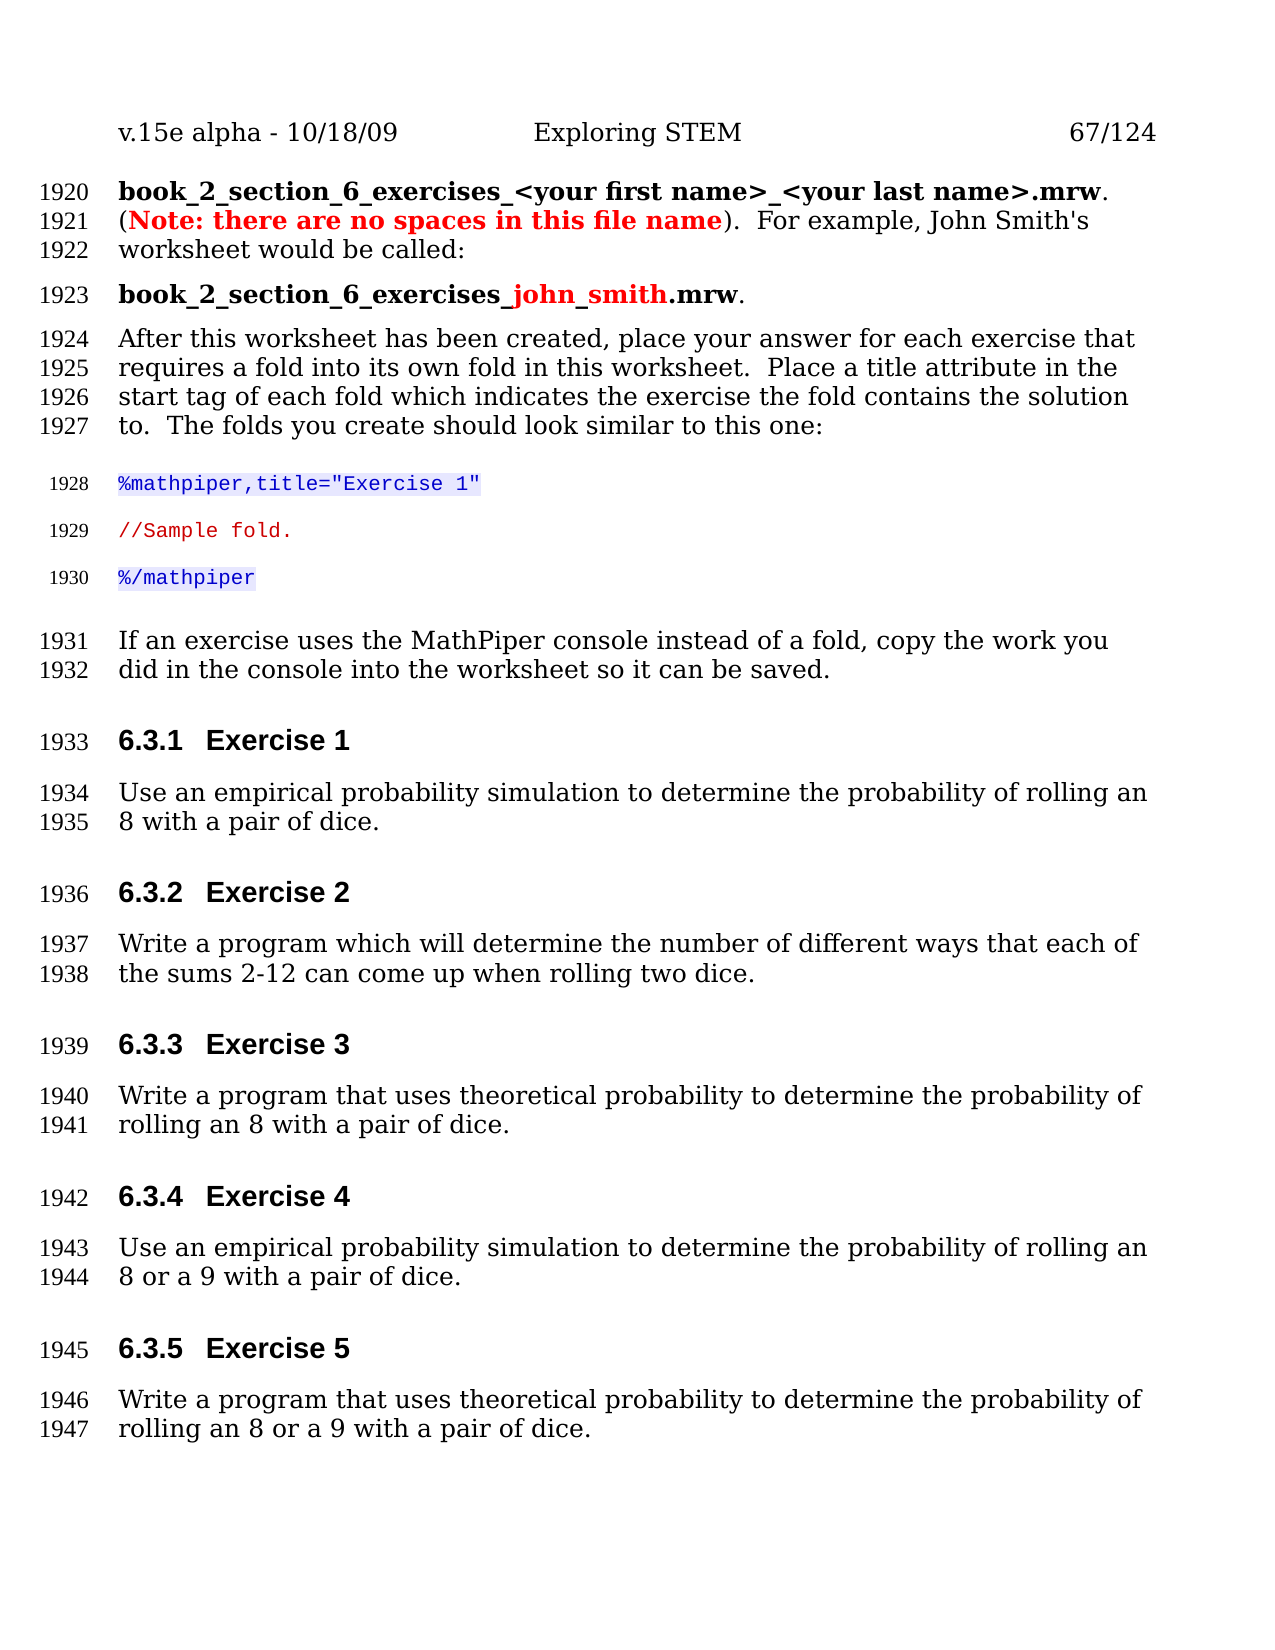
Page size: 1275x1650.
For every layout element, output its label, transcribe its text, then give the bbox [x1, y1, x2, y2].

text Write a program which will determine the number of different ways that each of the sums 2-12 can come up when rolling two dice. [118, 929, 1157, 988]
subtitle Exercise 5 [118, 1331, 1157, 1364]
text If an exercise uses the MathPiper console instead of a fold, copy the work you did in the console into the worksheet so it can be saved. [118, 626, 1157, 684]
text %/mathpiper [118, 567, 1157, 591]
subtitle Exercise 1 [118, 723, 1157, 757]
text Write a program that uses theoretical probability to determine the probability of rolling an 8 with a pair of dice. [118, 1081, 1157, 1140]
text //Sample fold. [118, 520, 1157, 544]
text Use an empirical probability simulation to determine the probability of rolling an 8 or a 9 with a pair of dice. [118, 1233, 1157, 1292]
subtitle Exercise 3 [118, 1027, 1157, 1061]
text %mathpiper,title="Exercise 1" [118, 473, 1157, 496]
text book_2_section_6_exercises_<your first name>_<your last name>.mrw. (Note: there are no spaces in this file name). For example, John Smith's worksheet would be called: [118, 177, 1157, 265]
text After this worksheet has been created, place your answer for each exercise that requires a fold into its own fold in this worksheet. Place a title attribute in the start tag of each fold which indicates the exercise the fold contains the solution to. The folds you create should look similar to this one: [118, 324, 1157, 441]
text Use an empirical probability simulation to determine the probability of rolling an 8 with a pair of dice. [118, 778, 1157, 836]
text book_2_section_6_exercises_john_smith.mrw. [118, 280, 1157, 309]
subtitle Exercise 4 [118, 1179, 1157, 1212]
text Write a program that uses theoretical probability to determine the probability of rolling an 8 or a 9 with a pair of dice. [118, 1385, 1157, 1443]
subtitle Exercise 2 [118, 875, 1157, 909]
